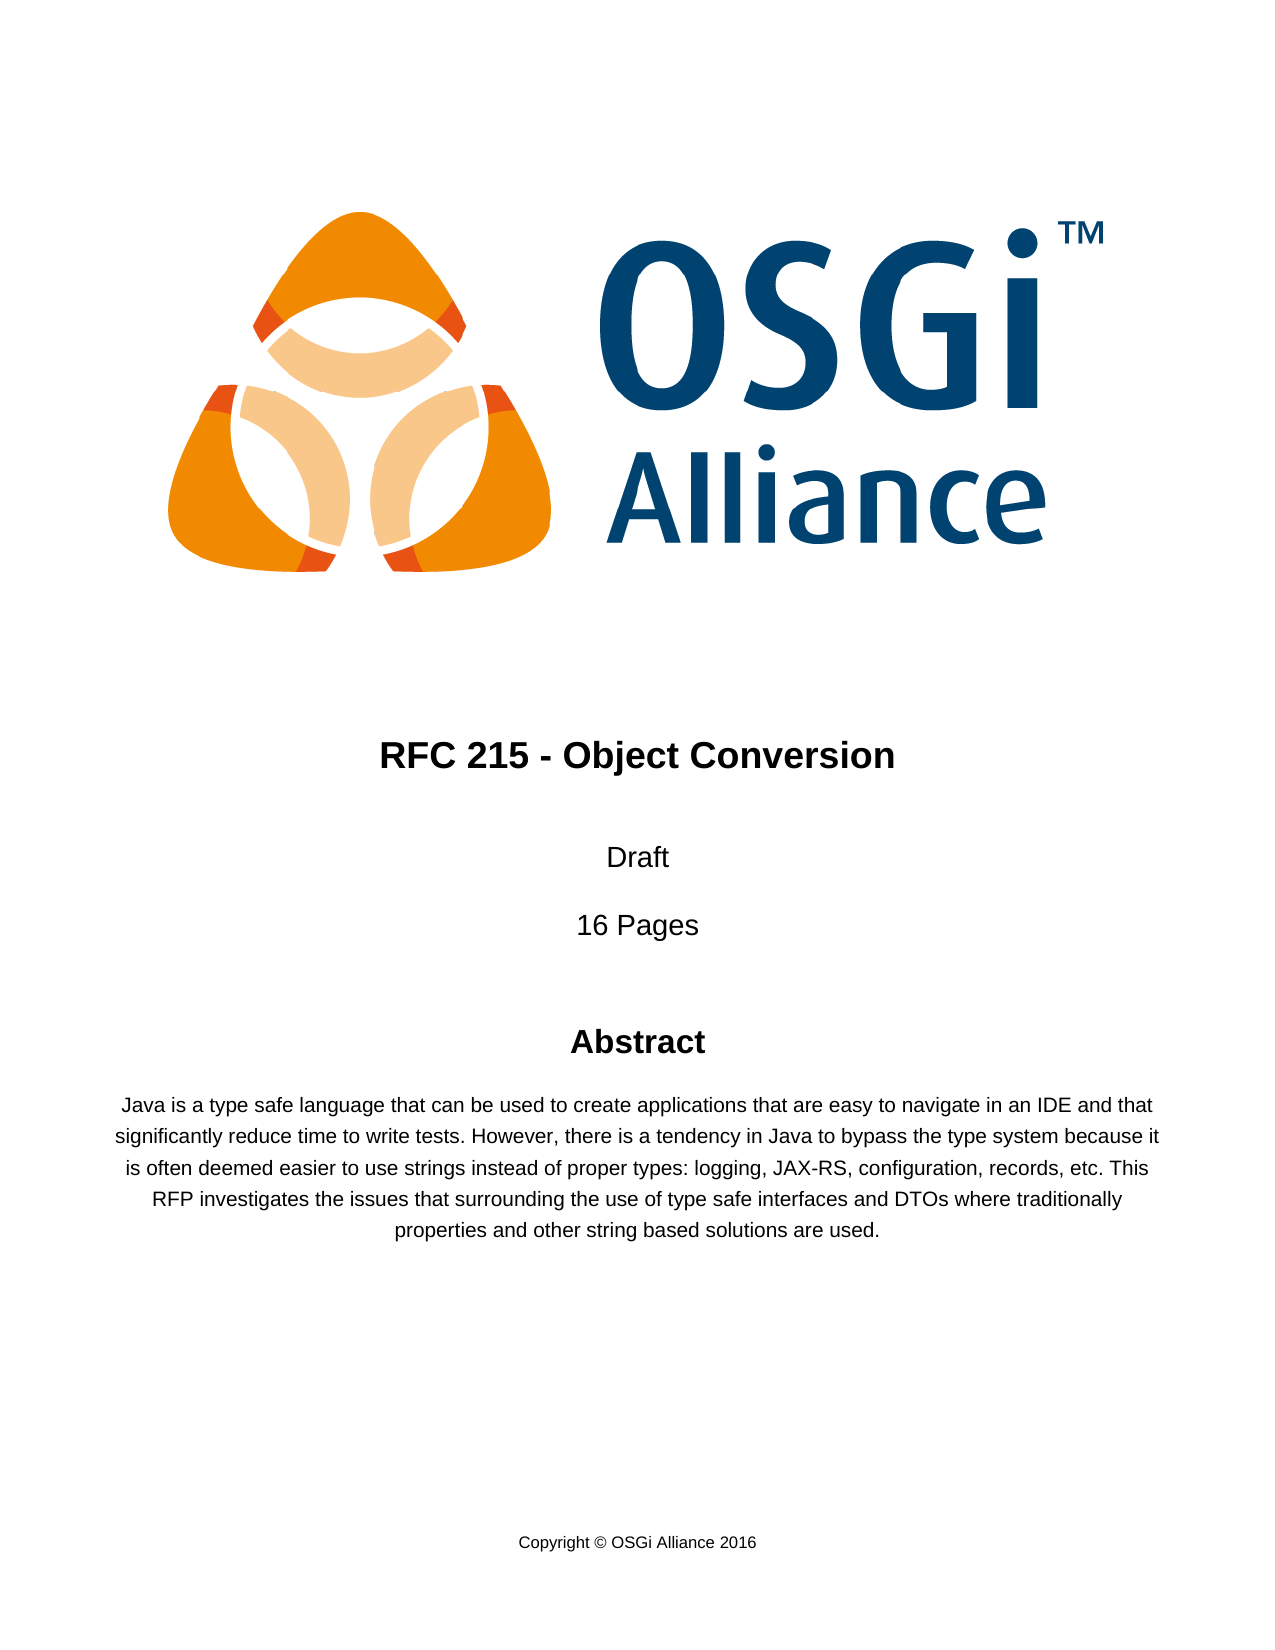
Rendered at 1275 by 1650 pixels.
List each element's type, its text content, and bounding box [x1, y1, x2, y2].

title RFC 215 - Object Conversion [112, 733, 1162, 776]
title Draft 16 Pages [112, 841, 1162, 941]
picture [112, 158, 1163, 626]
text Abstract [112, 1022, 1162, 1061]
text Java is a type safe language that can be used to create applications that are easy to navigate in an IDE and that significantly reduce time to write tests. However, there is a tendency in Java to bypass the type system because it is often deemed easier to use strings instead of proper types: logging, JAX-RS, configuration, records, etc. This RFP investigates the issues that surrounding the use of type safe interfaces and DTOs where traditionally properties and other string based solutions are used. [112, 1086, 1162, 1242]
